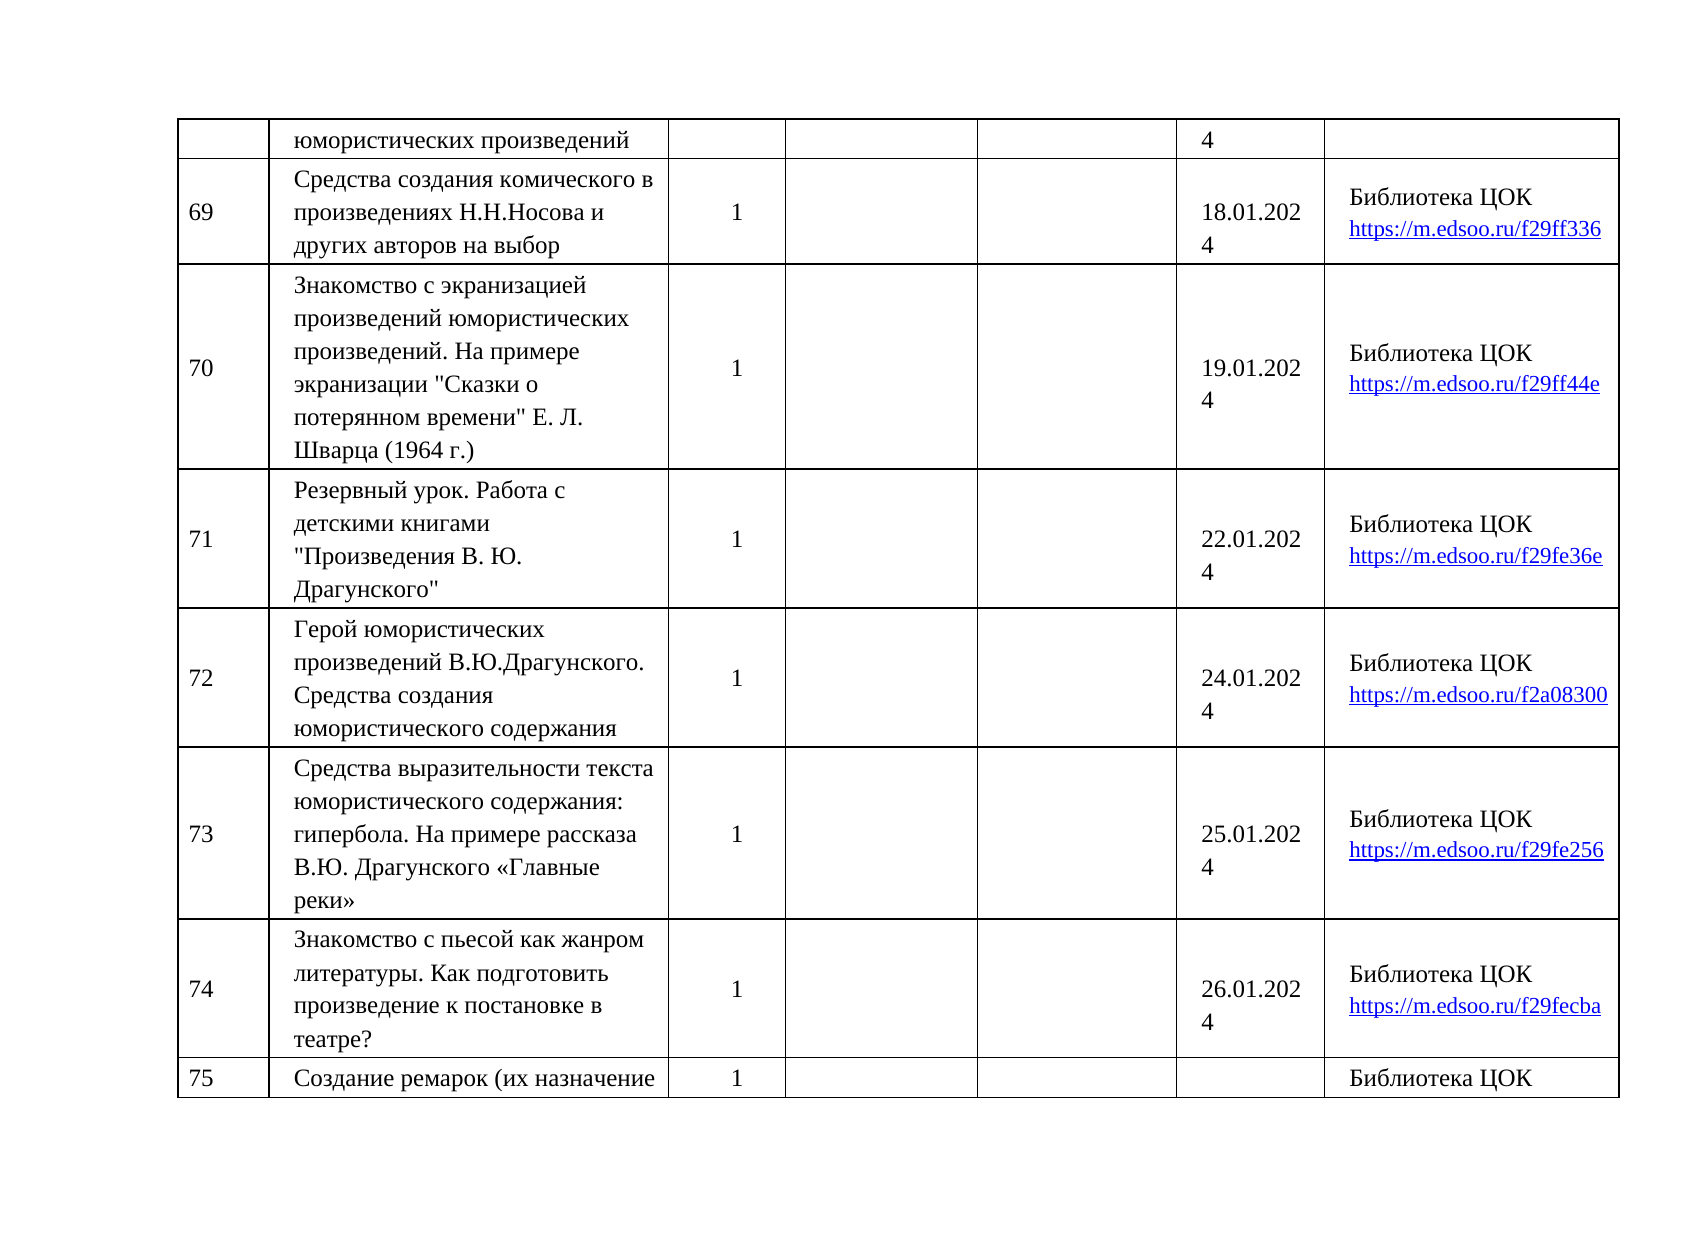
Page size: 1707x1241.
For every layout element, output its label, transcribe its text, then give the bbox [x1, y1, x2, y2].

table_cell 1 [669, 609, 785, 746]
table_cell [1325, 120, 1618, 157]
table_cell [786, 1058, 977, 1096]
table_cell 75 [179, 1058, 268, 1096]
table_cell 25.01.2024 [1177, 748, 1324, 918]
table_cell 1 [669, 265, 785, 468]
table_cell 26.01.2024 [1177, 920, 1324, 1057]
table_cell 74 [179, 920, 268, 1057]
table_cell [179, 120, 268, 157]
table_cell [978, 748, 1176, 918]
table_cell 72 [179, 609, 268, 746]
table_cell Библиотека ЦОК [1325, 1058, 1618, 1096]
table_cell [786, 159, 977, 263]
table_cell 24.01.2024 [1177, 609, 1324, 746]
table_cell 1 [669, 920, 785, 1057]
table_cell Резервный урок. Работа с детскими книгами "Произведения В. Ю. Драгунского" [270, 470, 668, 607]
table_cell [786, 120, 977, 157]
table_cell 1 [669, 159, 785, 263]
table_cell 1 [669, 470, 785, 607]
table_cell [786, 748, 977, 918]
table_cell 71 [179, 470, 268, 607]
table_cell 73 [179, 748, 268, 918]
table_cell Средства выразительности текста юмористического содержания: гипербола. На примере рассказа В.Ю. Драгунского «Главные реки» [270, 748, 668, 918]
table_cell юмористических произведений [270, 120, 668, 157]
table_cell 18.01.2024 [1177, 159, 1324, 263]
table_cell Средства создания комического в произведениях Н.Н.Носова и других авторов на выбор [270, 159, 668, 263]
table_cell [978, 1058, 1176, 1096]
table_cell [978, 470, 1176, 607]
table_cell 69 [179, 159, 268, 263]
table_cell 1 [669, 1058, 785, 1096]
table_cell Герой юмористических произведений В.Ю.Драгунского. Средства создания юмористического содержания [270, 609, 668, 746]
table_cell [669, 120, 785, 157]
table_cell 19.01.2024 [1177, 265, 1324, 468]
table_cell Библиотека ЦОК https://m.edsoo.ru/f29fe256 [1325, 748, 1618, 918]
table_cell Библиотека ЦОК https://m.edsoo.ru/f29ff44e [1325, 265, 1618, 468]
table_cell [978, 920, 1176, 1057]
table_cell 4 [1177, 120, 1324, 157]
table_cell [978, 609, 1176, 746]
table_cell 70 [179, 265, 268, 468]
table_cell [978, 159, 1176, 263]
table_cell [786, 470, 977, 607]
table_cell 1 [669, 748, 785, 918]
table_cell [1177, 1058, 1324, 1096]
table_cell Библиотека ЦОК https://m.edsoo.ru/f29fe36e [1325, 470, 1618, 607]
table_cell Знакомство с пьесой как жанром литературы. Как подготовить произведение к постановке в театре? [270, 920, 668, 1057]
table_cell Библиотека ЦОК https://m.edsoo.ru/f29ff336 [1325, 159, 1618, 263]
table_cell [786, 265, 977, 468]
table_cell Создание ремарок (их назначение [270, 1058, 668, 1096]
table_cell Библиотека ЦОК https://m.edsoo.ru/f29fecba [1325, 920, 1618, 1057]
table_cell [786, 920, 977, 1057]
table_cell Библиотека ЦОК https://m.edsoo.ru/f2a08300 [1325, 609, 1618, 746]
table_cell [978, 265, 1176, 468]
table_cell [978, 120, 1176, 157]
table_cell [786, 609, 977, 746]
table_cell 22.01.2024 [1177, 470, 1324, 607]
table_cell Знакомство с экранизацией произведений юмористических произведений. На примере экранизации "Сказки о потерянном времени" Е. Л. Шварца (1964 г.) [270, 265, 668, 468]
